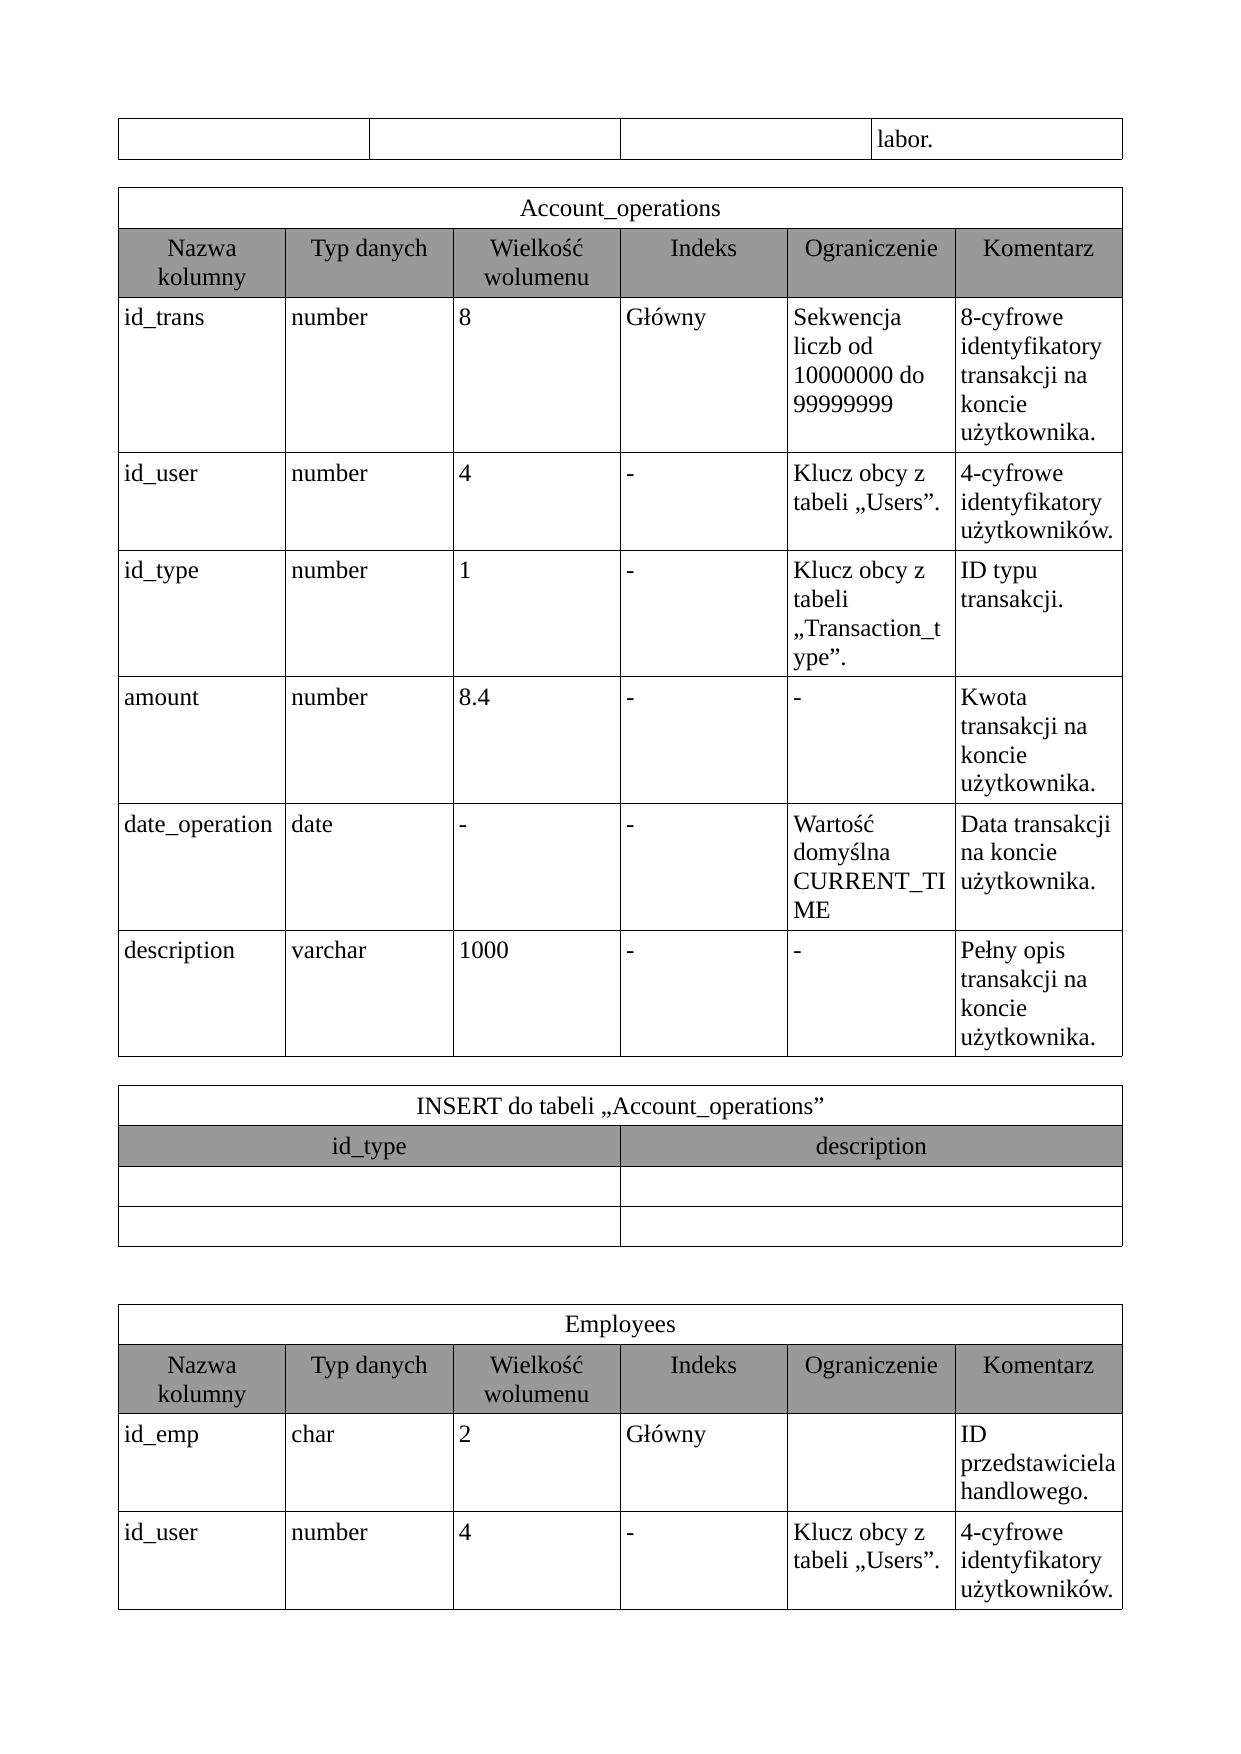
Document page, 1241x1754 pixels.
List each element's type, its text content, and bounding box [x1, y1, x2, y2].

table_cell Nazwa kolumny [119, 1345, 285, 1413]
table_cell 1000 [454, 931, 620, 1056]
table_cell 8-cyfrowe identyfikatory transakcji na koncie użytkownika. [956, 298, 1122, 452]
table_cell id_type [119, 1126, 620, 1166]
table_cell [119, 1207, 620, 1246]
table_cell - [621, 551, 787, 676]
table_cell number [286, 551, 453, 676]
table_cell number [286, 677, 453, 803]
table_cell Ograniczenie [788, 1345, 955, 1413]
table_cell Nazwa kolumny [119, 229, 285, 297]
table_cell Data transakcji na koncie użytkownika. [956, 804, 1122, 929]
table_cell 4-cyfrowe identyfikatory użytkowników. [956, 1512, 1122, 1609]
table_cell id_user [119, 453, 285, 550]
table_cell Wartość domyślna CURRENT_TIME [788, 804, 955, 929]
table_header Employees [119, 1305, 1122, 1344]
table_cell Typ danych [286, 1345, 453, 1413]
table_cell [119, 1167, 620, 1206]
table_cell [119, 119, 369, 158]
table_cell [621, 119, 871, 158]
table_cell number [286, 453, 453, 550]
table_cell - [788, 931, 955, 1056]
table_cell id_user [119, 1512, 285, 1609]
table_cell number [286, 1512, 453, 1609]
table_cell Typ danych [286, 229, 453, 297]
table_cell - [621, 1512, 787, 1609]
table_cell - [621, 677, 787, 803]
table_cell amount [119, 677, 285, 803]
table_cell Komentarz [956, 229, 1122, 297]
table_cell Ograniczenie [788, 229, 955, 297]
table_cell - [621, 931, 787, 1056]
table_cell char [286, 1414, 453, 1511]
table_cell 8,4 [454, 677, 620, 803]
table_cell Indeks [621, 1345, 787, 1413]
table_cell [621, 1207, 1122, 1246]
table_cell varchar [286, 931, 453, 1056]
table_cell - [621, 453, 787, 550]
table_cell Kwota transakcji na koncie użytkownika. [956, 677, 1122, 803]
table_cell id_emp [119, 1414, 285, 1511]
table_cell [621, 1167, 1122, 1206]
table_cell - [788, 677, 955, 803]
table_cell [788, 1414, 955, 1511]
table_cell number [286, 298, 453, 452]
table_cell id_trans [119, 298, 285, 452]
table_cell labor. [872, 119, 1122, 158]
table_header INSERT do tabeli „Account_operations” [119, 1086, 1122, 1125]
table_cell id_type [119, 551, 285, 676]
table_cell 8 [454, 298, 620, 452]
table_cell - [621, 804, 787, 929]
table_cell Klucz obcy z tabeli „Users”. [788, 453, 955, 550]
table_cell 2 [454, 1414, 620, 1511]
table_cell Indeks [621, 229, 787, 297]
table_cell Sekwencja liczb od 10000000 do 99999999 [788, 298, 955, 452]
table_cell ID przedstawiciela handlowego. [956, 1414, 1122, 1511]
table_cell - [454, 804, 620, 929]
table_cell Główny [621, 298, 787, 452]
table_cell description [621, 1126, 1122, 1166]
table_header Account_operations [119, 188, 1122, 228]
table_cell date_operation [119, 804, 285, 929]
table_cell ID typu transakcji. [956, 551, 1122, 676]
table_cell description [119, 931, 285, 1056]
table_cell 4-cyfrowe identyfikatory użytkowników. [956, 453, 1122, 550]
table_cell 1 [454, 551, 620, 676]
table_cell Klucz obcy z tabeli „Transaction_type”. [788, 551, 955, 676]
table_cell [370, 119, 620, 158]
table_cell Pełny opis transakcji na koncie użytkownika. [956, 931, 1122, 1056]
table_cell Wielkość wolumenu [454, 1345, 620, 1413]
table_cell Główny [621, 1414, 787, 1511]
table_cell 4 [454, 453, 620, 550]
table_cell date [286, 804, 453, 929]
table_cell Klucz obcy z tabeli „Users”. [788, 1512, 955, 1609]
table_cell 4 [454, 1512, 620, 1609]
table_cell Wielkość wolumenu [454, 229, 620, 297]
table_cell Komentarz [956, 1345, 1122, 1413]
